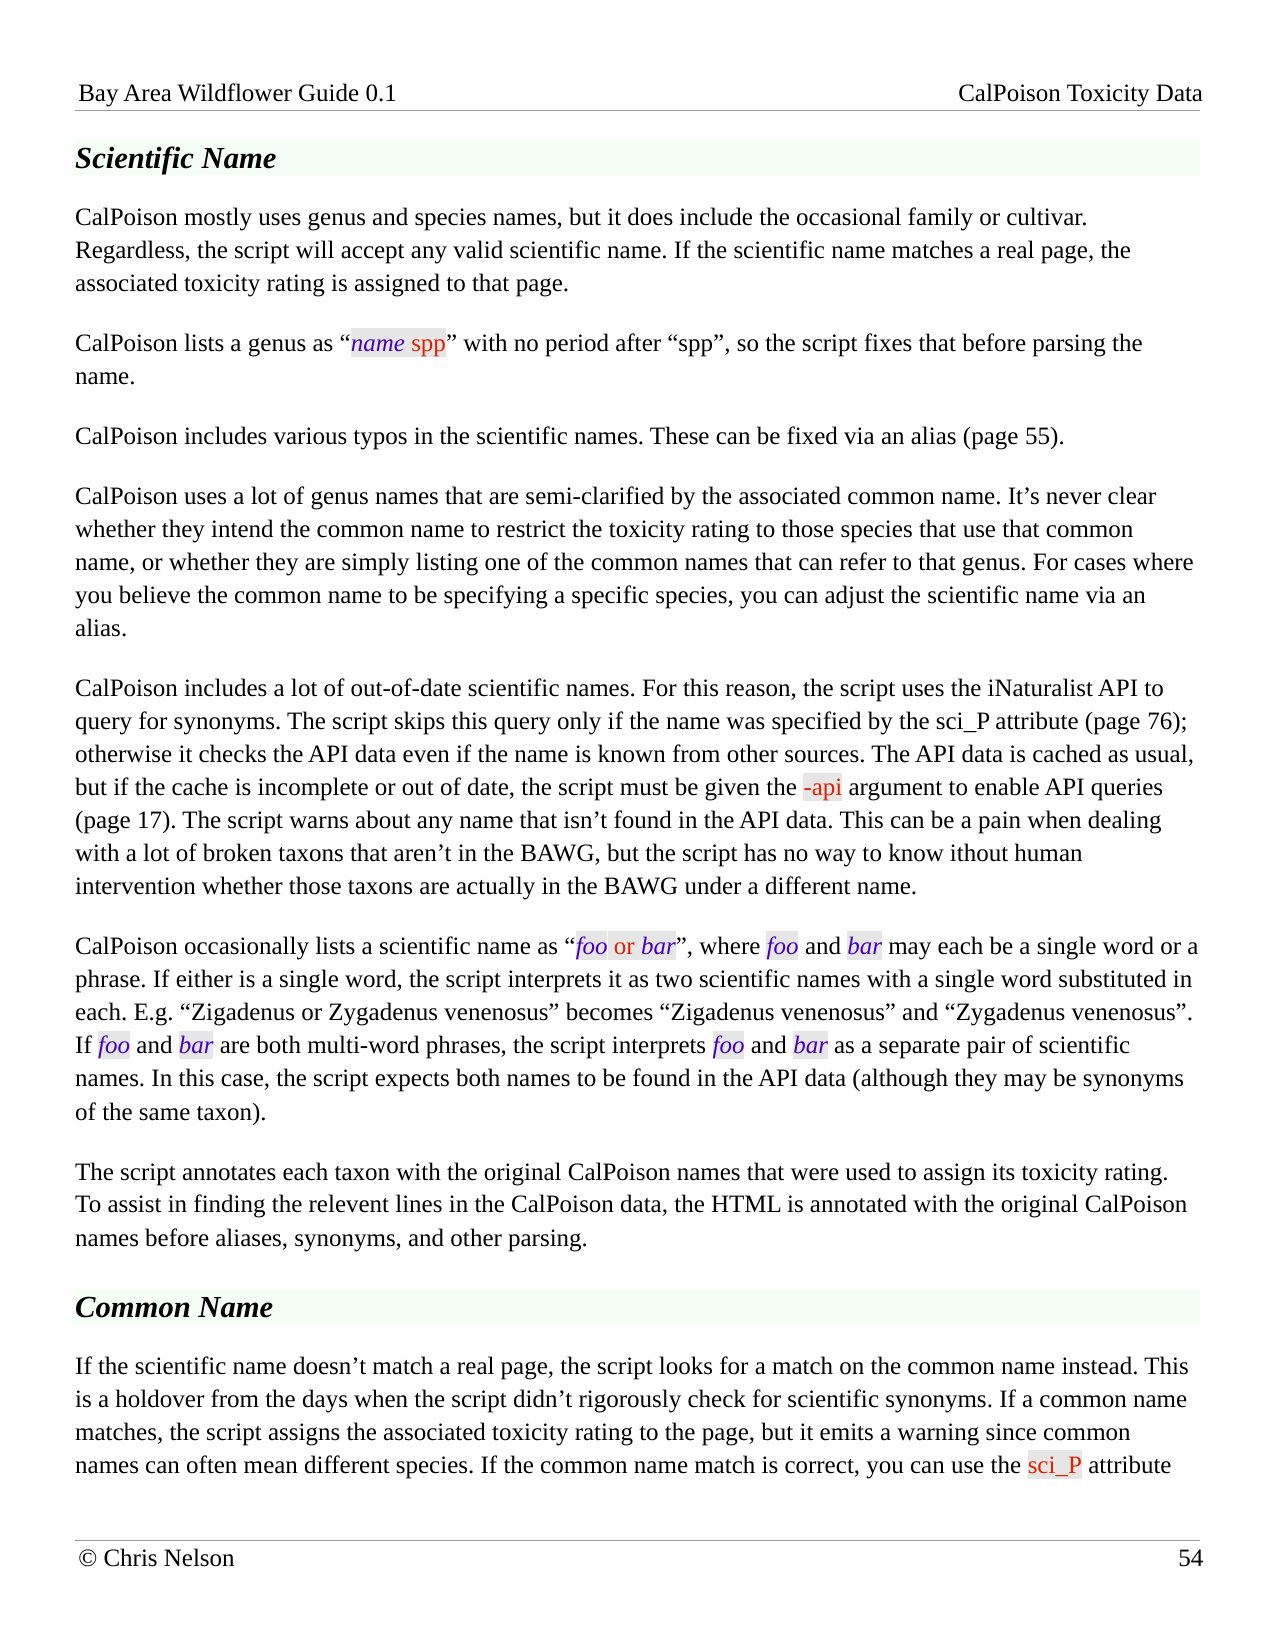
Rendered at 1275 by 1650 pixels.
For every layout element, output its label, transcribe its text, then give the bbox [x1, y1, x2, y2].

text The script annotates each taxon with the original CalPoison names that were used to assign its toxicity rating. To assist in finding the relevent lines in the CalPoison data, the HTML is annotated with the original CalPoison names before aliases, synonyms, and other parsing. [75, 1157, 1200, 1251]
text CalPoison includes a lot of out-of-date scientific names. For this reason, the script uses the iNaturalist API to query for synonyms. The script skips this query only if the name was specified by the sci_P attribute (page 76); otherwise it checks the API data even if the name is known from other sources. The API data is cached as usual, but if the cache is incomplete or out of date, the script must be given the -api argument to enable API queries (page 17). The script warns about any name that isn’t found in the API data. This can be a pain when dealing with a lot of broken taxons that aren’t in the BAWG, but the script has no way to know ithout human intervention whether those taxons are actually in the BAWG under a different name. [75, 673, 1200, 900]
subtitle Common Name [75, 1289, 1200, 1324]
text CalPoison uses a lot of genus names that are semi-clarified by the associated common name. It’s never clear whether they intend the common name to restrict the toxicity rating to those species that use that common name, or whether they are simply listing one of the common names that can refer to that genus. For cases where you believe the common name to be specifying a specific species, you can adjust the scientific name via an alias. [75, 481, 1200, 642]
subtitle Scientific Name [75, 140, 1200, 175]
text If the scientific name doesn’t match a real page, the script looks for a match on the common name instead. This is a holdover from the days when the script didn’t rigorously check for scientific synonyms. If a common name matches, the script assigns the associated toxicity rating to the page, but it emits a warning since common names can often mean different species. If the common name match is correct, you can use the sci_P attribute [75, 1351, 1200, 1479]
text CalPoison occasionally lists a scientific name as “foo or bar”, where foo and bar may each be a single word or a phrase. If either is a single word, the script interprets it as two scientific names with a single word substituted in each. E.g. “Zigadenus or Zygadenus venenosus” becomes “Zigadenus venenosus” and “Zygadenus venenosus”. If foo and bar are both multi-word phrases, the script interprets foo and bar as a separate pair of scientific names. In this case, the script expects both names to be found in the API data (although they may be synonyms of the same taxon). [75, 931, 1200, 1125]
text CalPoison includes various typos in the scientific names. These can be fixed via an alias (page 55). [75, 421, 1200, 450]
text CalPoison lists a genus as “name spp” with no period after “spp”, so the script fixes that before parsing the name. [75, 328, 1200, 390]
text CalPoison mostly uses genus and species names, but it does include the occasional family or cultivar. Regardless, the script will accept any valid scientific name. If the scientific name matches a real page, the associated toxicity rating is assigned to that page. [75, 202, 1200, 297]
